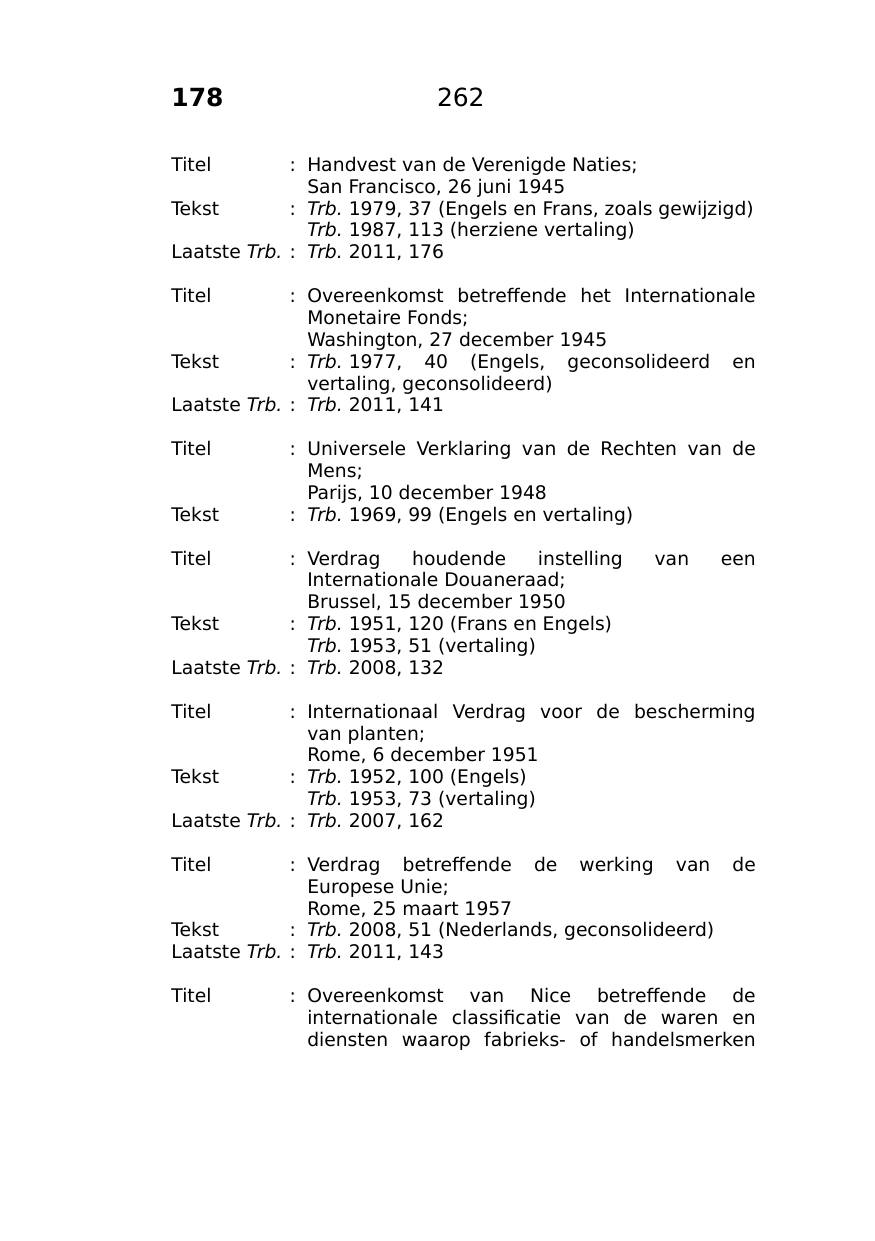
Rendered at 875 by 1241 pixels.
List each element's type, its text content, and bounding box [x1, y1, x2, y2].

table_cell Titel [171, 701, 289, 766]
table_cell Laatste Trb. [171, 810, 289, 832]
table_cell Tekst [171, 766, 289, 810]
table_cell [171, 132, 289, 154]
table_cell Trb. 1951, 120 (Frans en Engels) Trb. 1953, 51 (vertaling) [307, 613, 756, 657]
table_cell Verdrag betreffende de werking van de Europese Unie; Rome, 25 maart 1957 [307, 854, 756, 919]
table_cell Trb. 1969, 99 (Engels en vertaling) [307, 504, 756, 526]
table_cell Tekst [171, 198, 289, 241]
table_cell Overeenkomst van Nice betreffende de internationale classificatie van de waren en diensten waarop fabrieks- of handelsmerken [307, 985, 756, 1051]
table_cell [171, 963, 289, 985]
table_cell Laatste Trb. [171, 941, 289, 963]
table_cell : [289, 285, 307, 351]
table_cell [171, 416, 289, 438]
table_cell [289, 416, 307, 438]
table_cell Trb. 1952, 100 (Engels) Trb. 1953, 73 (vertaling) [307, 766, 756, 810]
table_cell : [289, 810, 307, 832]
table_cell [171, 832, 289, 854]
table_cell Trb. 2011, 141 [307, 394, 756, 416]
table_cell [289, 263, 307, 285]
table_cell Trb. 2007, 162 [307, 810, 756, 832]
table_cell Tekst [171, 613, 289, 657]
table_cell : [289, 613, 307, 657]
table_cell [307, 526, 756, 547]
table_cell [289, 526, 307, 547]
table_cell [307, 132, 756, 154]
table_cell Trb. 1977, 40 (Engels, geconsolideerd en vertaling, geconsolideerd) [307, 351, 756, 394]
table_cell [289, 132, 307, 154]
table_cell : [289, 438, 307, 504]
table_cell : [289, 394, 307, 416]
table_cell : [289, 548, 307, 613]
table_cell Laatste Trb. [171, 657, 289, 679]
table_cell : [289, 657, 307, 679]
table_cell Titel [171, 548, 289, 613]
table_cell : [289, 941, 307, 963]
table_cell Titel [171, 985, 289, 1051]
table_cell Trb. 2008, 51 (Nederlands, geconsolideerd) [307, 919, 756, 941]
table_cell Laatste Trb. [171, 394, 289, 416]
table_cell Handvest van de Verenigde Naties; San Francisco, 26 juni 1945 [307, 154, 756, 197]
table_cell Laatste Trb. [171, 241, 289, 263]
table_cell : [289, 504, 307, 526]
table_cell : [289, 766, 307, 810]
table_cell Universele Verklaring van de Rechten van de Mens; Parijs, 10 december 1948 [307, 438, 756, 504]
table_cell Titel [171, 154, 289, 197]
table_cell [289, 679, 307, 701]
table_cell [171, 679, 289, 701]
table_cell : [289, 154, 307, 197]
table_cell [307, 832, 756, 854]
table_cell Tekst [171, 919, 289, 941]
table_cell : [289, 241, 307, 263]
table_cell Trb. 2011, 143 [307, 941, 756, 963]
table_cell [289, 963, 307, 985]
table_cell : [289, 854, 307, 919]
table_cell Tekst [171, 351, 289, 394]
table_cell Trb. 1979, 37 (Engels en Frans, zoals gewijzigd) Trb. 1987, 113 (herziene vertaling) [307, 198, 756, 241]
table_cell [171, 263, 289, 285]
table_cell [307, 679, 756, 701]
table_cell : [289, 198, 307, 241]
table_cell Internationaal Verdrag voor de bescherming van planten; Rome, 6 december 1951 [307, 701, 756, 766]
table_cell Titel [171, 438, 289, 504]
table_cell [289, 832, 307, 854]
table_cell Trb. 2011, 176 [307, 241, 756, 263]
table_cell : [289, 985, 307, 1051]
table_cell [307, 416, 756, 438]
table_cell Overeenkomst betreffende het Internationale Monetaire Fonds; Washington, 27 december 1945 [307, 285, 756, 351]
table_cell [307, 963, 756, 985]
table_cell : [289, 351, 307, 394]
table_cell : [289, 919, 307, 941]
table_cell Tekst [171, 504, 289, 526]
table_cell Titel [171, 854, 289, 919]
table_cell Verdrag houdende instelling van een Internationale Douaneraad; Brussel, 15 december 1950 [307, 548, 756, 613]
table_cell [307, 263, 756, 285]
table_cell Titel [171, 285, 289, 351]
table_cell Trb. 2008, 132 [307, 657, 756, 679]
table_cell [171, 526, 289, 547]
table_cell : [289, 701, 307, 766]
